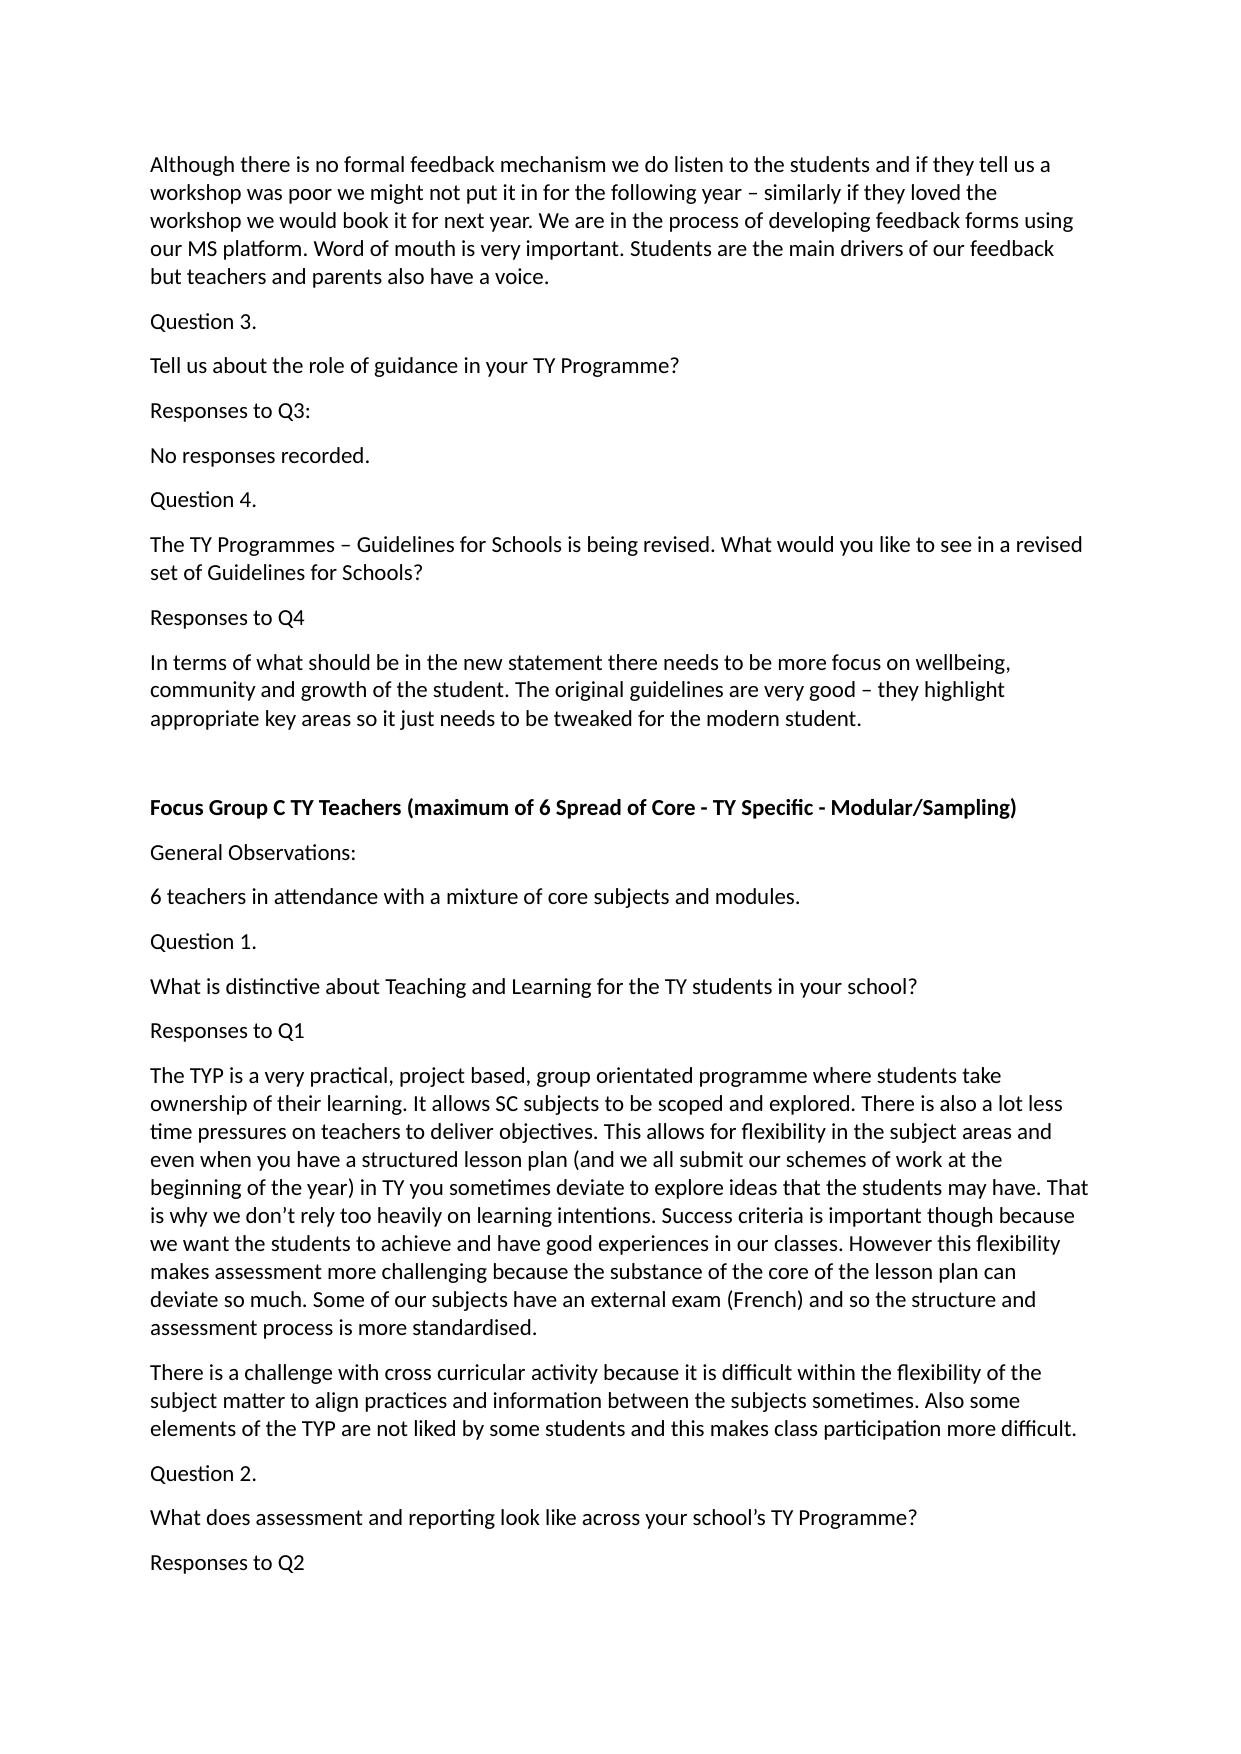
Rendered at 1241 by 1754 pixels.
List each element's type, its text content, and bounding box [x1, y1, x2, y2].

text Responses to Q3: [150, 396, 1090, 424]
text Responses to Q1 [150, 1016, 1090, 1044]
text The TY Programmes – Guidelines for Schools is being revised. What would you like to see in a revised set of Guidelines for Schools? [150, 530, 1090, 586]
text No responses recorded. [150, 441, 1090, 469]
text Focus Group C TY Teachers (maximum of 6 Spread of Core - TY Specific - Modular/Sampling) [150, 793, 1090, 821]
text What does assessment and reporting look like across your school’s TY Programme? [150, 1503, 1090, 1531]
text General Observations: [150, 838, 1090, 866]
text Question 2. [150, 1459, 1090, 1487]
text What is distinctive about Teaching and Learning for the TY students in your school? [150, 972, 1090, 1000]
text Responses to Q4 [150, 603, 1090, 631]
text 6 teachers in attendance with a mixture of core subjects and modules. [150, 882, 1090, 910]
text In terms of what should be in the new statement there needs to be more focus on wellbeing, community and growth of the student. The original guidelines are very good – they highlight appropriate key areas so it just needs to be tweaked for the modern student. [150, 648, 1090, 732]
text The TYP is a very practical, project based, group orientated programme where students take ownership of their learning. It allows SC subjects to be scoped and explored. There is also a lot less time pressures on teachers to deliver objectives. This allows for flexibility in the subject areas and even when you have a structured lesson plan (and we all submit our schemes of work at the beginning of the year) in TY you sometimes deviate to explore ideas that the students may have. That is why we don’t rely too heavily on learning intentions. Success criteria is important though because we want the students to achieve and have good experiences in our classes. However this flexibility makes assessment more challenging because the substance of the core of the lesson plan can deviate so much. Some of our subjects have an external exam (French) and so the structure and assessment process is more standardised. [150, 1061, 1090, 1341]
text Question 3. [150, 307, 1090, 335]
text Question 1. [150, 927, 1090, 955]
text Question 4. [150, 486, 1090, 513]
text There is a challenge with cross curricular activity because it is difficult within the flexibility of the subject matter to align practices and information between the subjects sometimes. Also some elements of the TYP are not liked by some students and this makes class participation more difficult. [150, 1358, 1090, 1442]
text Responses to Q2 [150, 1548, 1090, 1576]
text Although there is no formal feedback mechanism we do listen to the students and if they tell us a workshop was poor we might not put it in for the following year – similarly if they loved the workshop we would book it for next year. We are in the process of developing feedback forms using our MS platform. Word of mouth is very important. Students are the main drivers of our feedback but teachers and parents also have a voice. [150, 150, 1090, 290]
text Tell us about the role of guidance in your TY Programme? [150, 351, 1090, 379]
